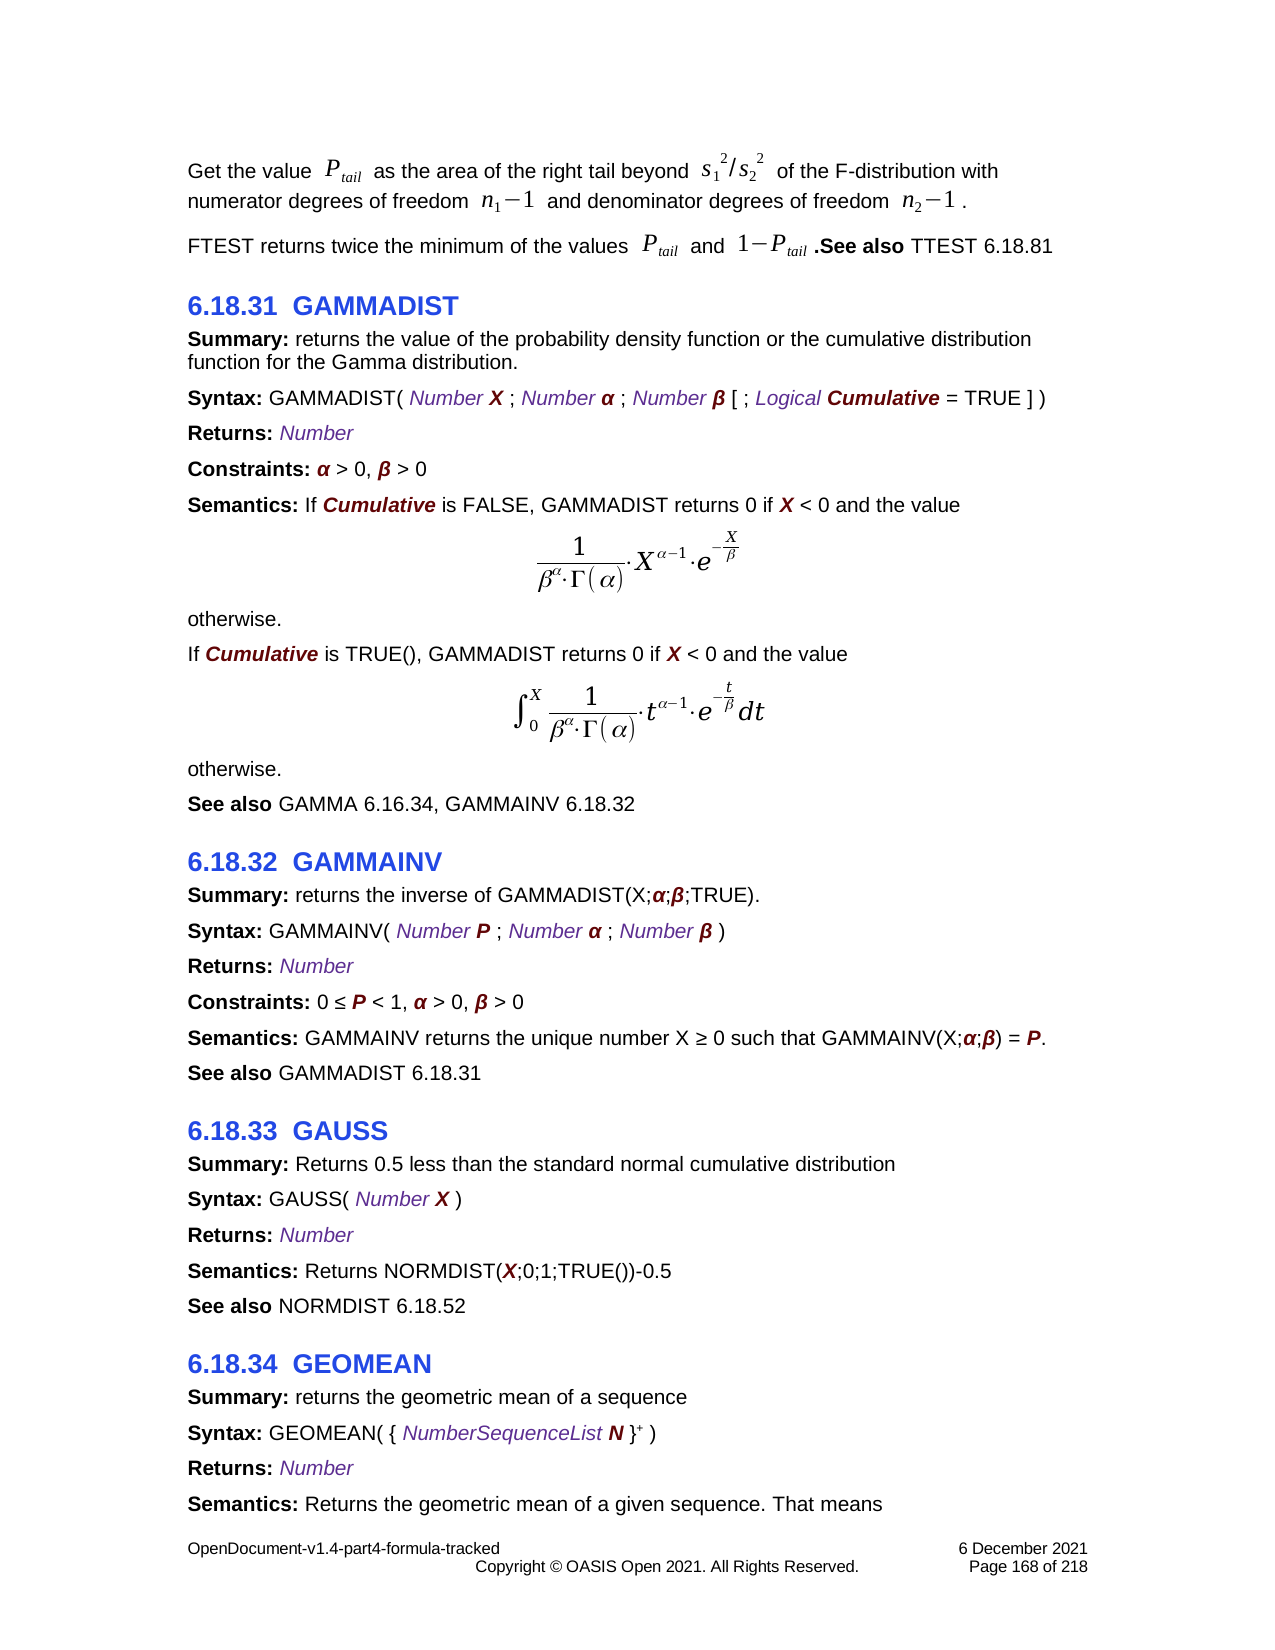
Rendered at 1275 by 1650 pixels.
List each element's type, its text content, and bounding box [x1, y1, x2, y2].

text Summary: returns the geometric mean of a sequence [187, 1385, 1088, 1409]
text Semantics: If Cumulative is FALSE, GAMMADIST returns 0 if X < 0 and the value [187, 493, 1088, 517]
text Summary: Returns 0.5 less than the standard normal cumulative distribution [187, 1152, 1088, 1176]
text Returns: Number [187, 955, 1088, 978]
text Syntax: GAUSS( Number X ) [187, 1188, 1088, 1211]
subtitle GEOMEAN [187, 1349, 1088, 1379]
text Summary: returns the value of the probability density function or the cumulative distribution function for the Gamma distribution. [187, 327, 1088, 374]
subtitle GAMMAINV [187, 847, 1088, 877]
text If Cumulative is TRUE(), GAMMADIST returns 0 if X < 0 and the value [187, 643, 1088, 666]
text Get the value as the area of the right tail beyond of the F‑distribution with numerator degrees of freedom and denominator degrees of freedom . [187, 150, 1088, 216]
text otherwise. [187, 757, 1088, 781]
text See also GAMMA 6.16.34, GAMMAINV 6.18.32 [187, 793, 1088, 816]
text otherwise. [187, 607, 1088, 631]
text Returns: Number [187, 422, 1088, 445]
text Summary: returns the inverse of GAMMADIST(X;α;β;TRUE). [187, 883, 1088, 907]
text Constraints: α > 0, β > 0 [187, 457, 1088, 481]
text Semantics: Returns the geometric mean of a given sequence. That means [187, 1492, 1088, 1516]
text Syntax: GAMMAINV( Number P ; Number α ; Number β ) [187, 919, 1088, 943]
text Semantics: GAMMAINV returns the unique number X ≥ 0 such that GAMMAINV(X;α;β) = P. [187, 1026, 1088, 1049]
text FTEST returns twice the minimum of the values and .See also TTEST 6.18.81 [187, 228, 1088, 260]
text Constraints: 0 ≤ P < 1, α > 0, β > 0 [187, 990, 1088, 1014]
text See also GAMMADIST 6.18.31 [187, 1062, 1088, 1085]
text Returns: Number [187, 1223, 1088, 1247]
text Syntax: GAMMADIST( Number X ; Number α ; Number β [ ; Logical Cumulative = TRUE ] ) [187, 386, 1088, 410]
text Semantics: Returns NORMDIST(X;0;1;TRUE())-0.5 [187, 1259, 1088, 1283]
text Syntax: GEOMEAN( { NumberSequenceList N }+ ) [187, 1421, 1088, 1444]
subtitle GAMMADIST [187, 291, 1088, 321]
subtitle GAUSS [187, 1116, 1088, 1146]
text Returns: Number [187, 1457, 1088, 1480]
text See also NORMDIST 6.18.52 [187, 1295, 1088, 1318]
